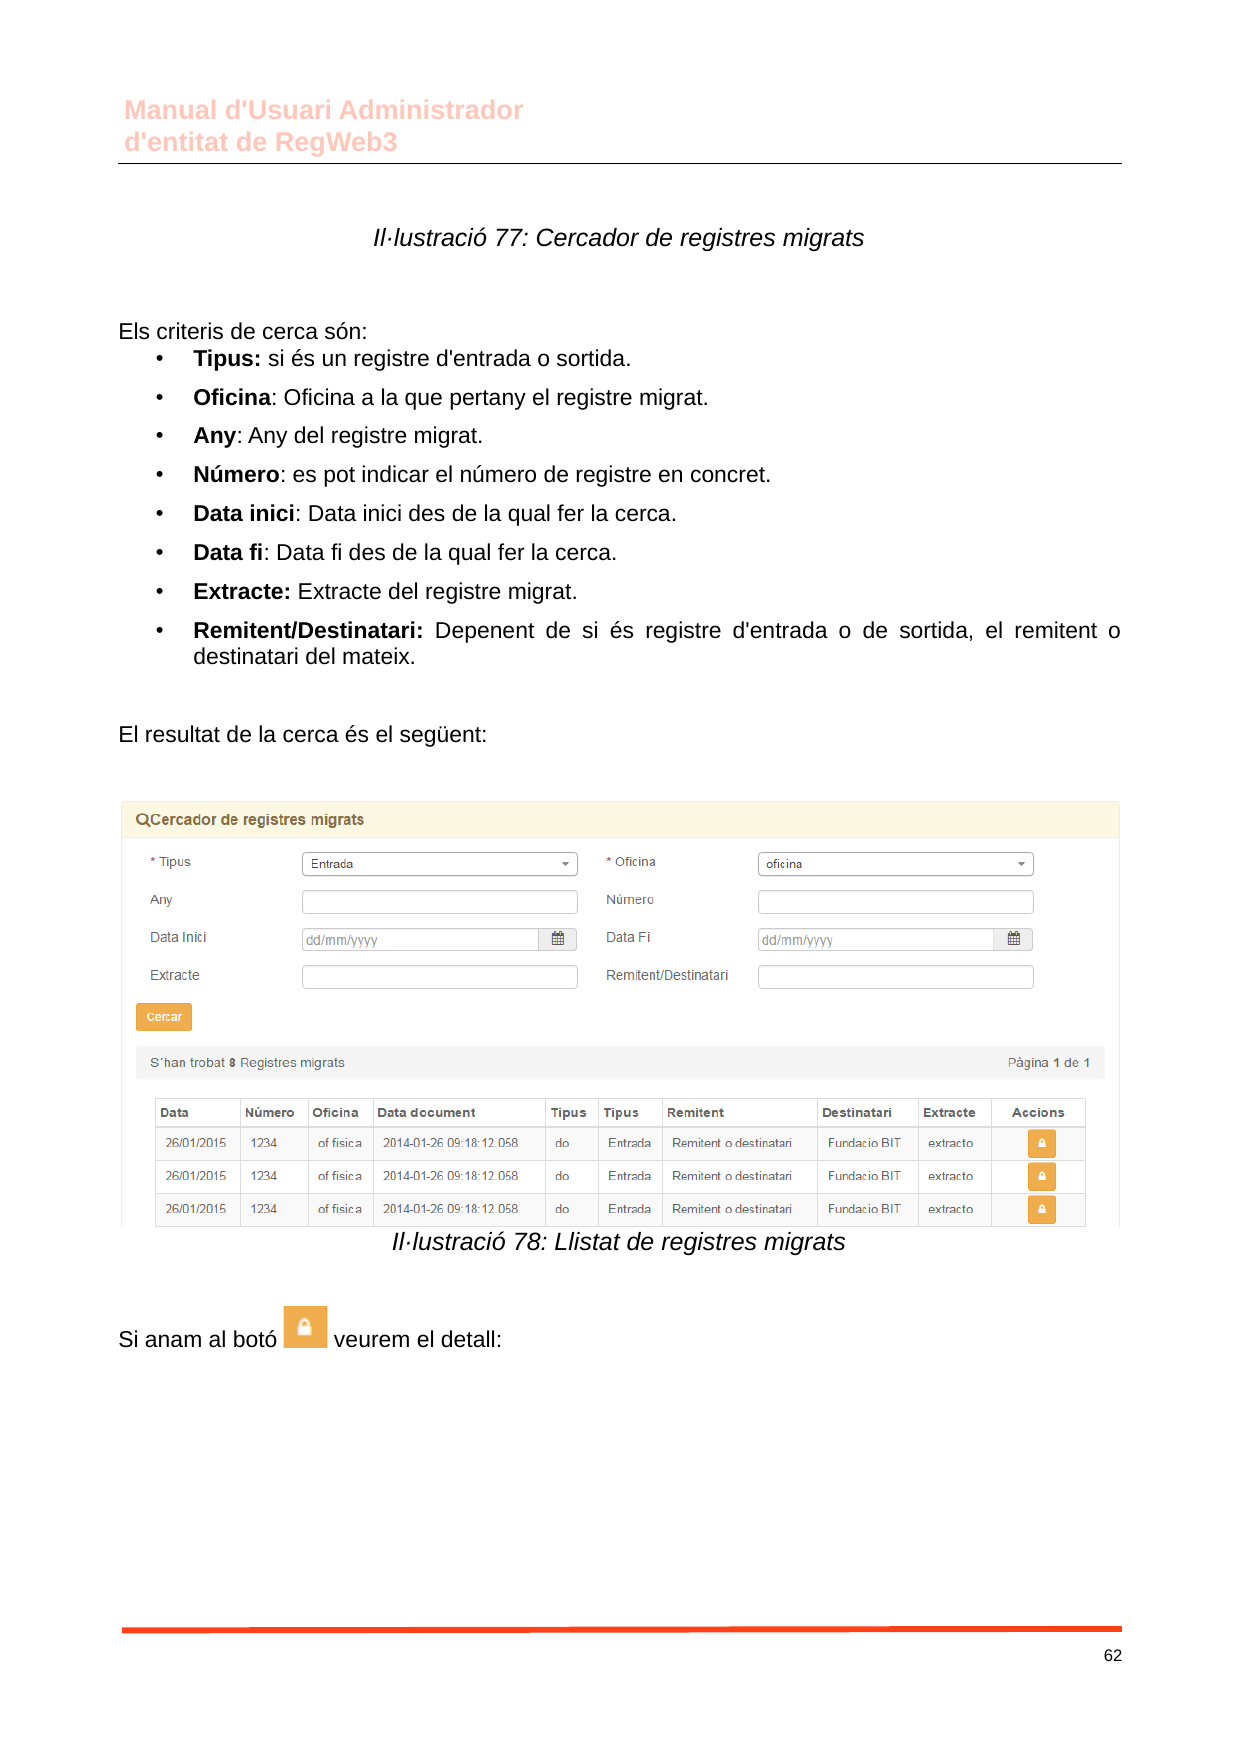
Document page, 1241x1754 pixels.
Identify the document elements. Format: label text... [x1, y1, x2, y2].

list Tipus: si és un registre d'entrada o sortida. [156, 345, 1122, 371]
text Il·lustració 77: Cercador de registres migrats [118, 223, 1122, 252]
text El resultat de la cerca és el següent: [118, 721, 1122, 747]
list Oficina: Oficina a la que pertany el registre migrat. [156, 383, 1122, 410]
list Remitent/Destinatari: Depenent de si és registre d'entrada o de sortida, el remitent o destinatari del mateix. [156, 617, 1122, 669]
list Data fi: Data fi des de la qual fer la cerca. [156, 539, 1122, 565]
text Si anam al botó veurem el detall: [118, 1307, 1122, 1352]
list Número: es pot indicar el número de registre en concret. [156, 461, 1122, 488]
list Data inici: Data inici des de la qual fer la cerca. [156, 500, 1122, 526]
list Extracte: Extracte del registre migrat. [156, 578, 1122, 604]
text Els criteris de cerca són: [118, 318, 1122, 345]
list Any: Any del registre migrat. [156, 422, 1122, 449]
text Il·lustració 78: Llistat de registres migrats [118, 1227, 1122, 1255]
